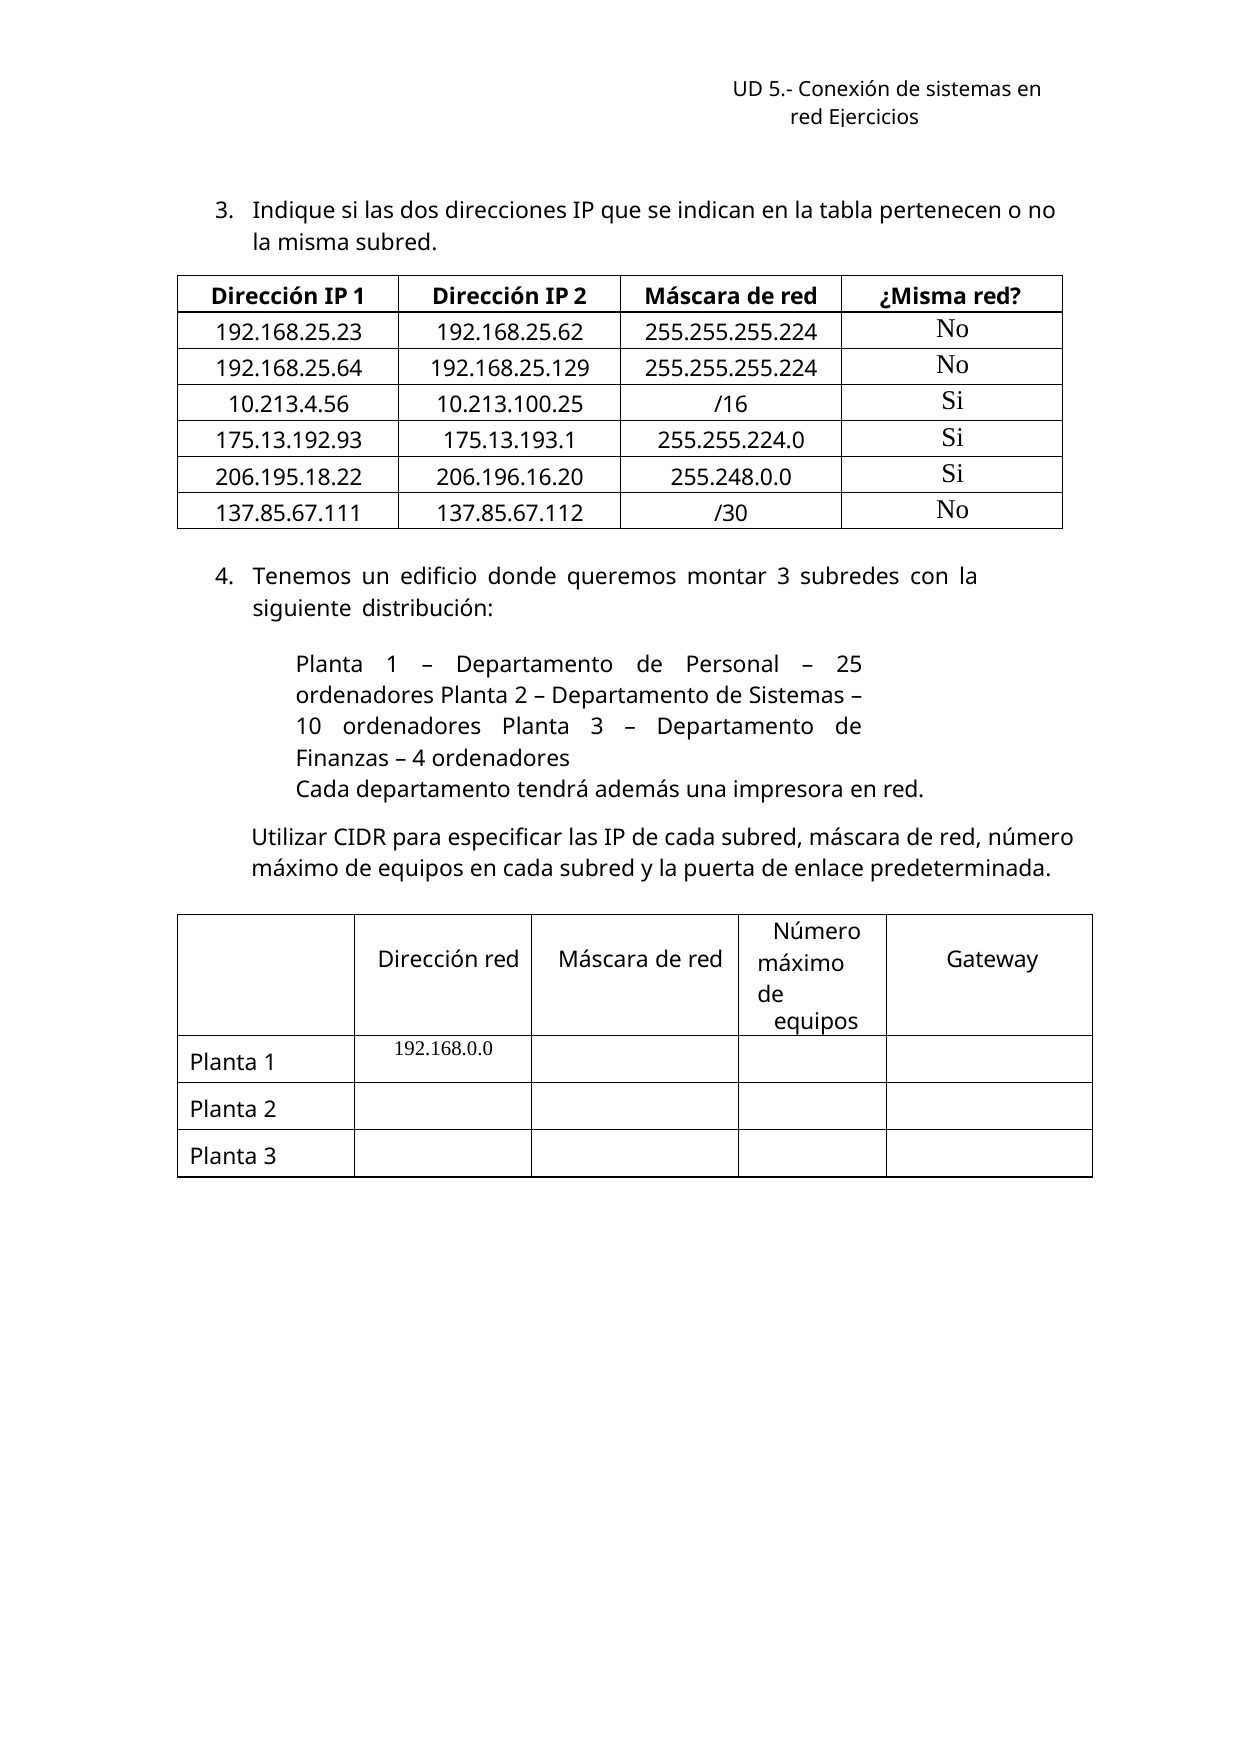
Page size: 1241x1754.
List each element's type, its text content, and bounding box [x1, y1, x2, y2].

table_header Número máximo de equipos [739, 915, 886, 1035]
list Tenemos un edificio donde queremos montar 3 subredes con la siguiente distribución: [215, 560, 1063, 623]
table_cell 10.213.4.56 [178, 385, 398, 419]
table_cell /30 [621, 493, 841, 528]
table_cell 192.168.0.0 [355, 1036, 531, 1082]
table_cell [887, 1130, 1092, 1176]
table_cell 206.195.18.22 [178, 457, 398, 492]
table_cell Planta 3 [178, 1130, 354, 1176]
table_cell 255.255.255.224 [621, 349, 841, 383]
table_header ¿Misma red? [842, 276, 1062, 311]
table_header Dirección red [355, 915, 531, 1035]
table_cell 206.196.16.20 [399, 457, 620, 492]
table_cell No [842, 313, 1062, 347]
table_cell 137.85.67.112 [399, 493, 620, 528]
table_cell [739, 1130, 886, 1176]
table_header Dirección IP 1 [178, 276, 398, 311]
table_cell 175.13.192.93 [178, 421, 398, 456]
table_cell 192.168.25.23 [178, 313, 398, 347]
table_cell 175.13.193.1 [399, 421, 620, 456]
table_cell Si [842, 385, 1062, 419]
table_cell 255.255.255.224 [621, 313, 841, 347]
table_cell 10.213.100.25 [399, 385, 620, 419]
table_cell /16 [621, 385, 841, 419]
table_cell [887, 1036, 1092, 1082]
table_cell 255.248.0.0 [621, 457, 841, 492]
table_cell Planta 1 [178, 1036, 354, 1082]
table_cell 192.168.25.129 [399, 349, 620, 383]
table_cell [739, 1036, 886, 1082]
table_cell [739, 1083, 886, 1129]
table_cell 192.168.25.64 [178, 349, 398, 383]
table_header Dirección IP 2 [399, 276, 620, 311]
table_cell Planta 2 [178, 1083, 354, 1129]
table_cell Si [842, 457, 1062, 492]
table_header [178, 915, 354, 1035]
table_cell [887, 1083, 1092, 1129]
table_header Máscara de red [621, 276, 841, 311]
table_cell Si [842, 421, 1062, 456]
table_cell [532, 1130, 738, 1176]
text Planta 1 – Departamento de Personal – 25 ordenadores Planta 2 – Departamento de Sistemas – 10 ordenadores Planta 3 – Departamento de Finanzas – 4 ordenadores [295, 648, 862, 773]
table_header Gateway [887, 915, 1092, 1035]
text Utilizar CIDR para especificar las IP de cada subred, máscara de red, número máximo de equipos en cada subred y la puerta de enlace predeterminada. [251, 821, 1105, 883]
text Cada departamento tendrá además una impresora en red. [295, 773, 1105, 804]
table_cell 192.168.25.62 [399, 313, 620, 347]
table_cell No [842, 493, 1062, 528]
table_cell [532, 1036, 738, 1082]
table_cell [355, 1130, 531, 1176]
list Indique si las dos direcciones IP que se indican en la tabla pertenecen o no la misma subred. [215, 194, 1063, 257]
table_cell 255.255.224.0 [621, 421, 841, 456]
table_cell No [842, 349, 1062, 383]
table_cell [532, 1083, 738, 1129]
table_header Máscara de red [532, 915, 738, 1035]
table_cell [355, 1083, 531, 1129]
table_cell 137.85.67.111 [178, 493, 398, 528]
